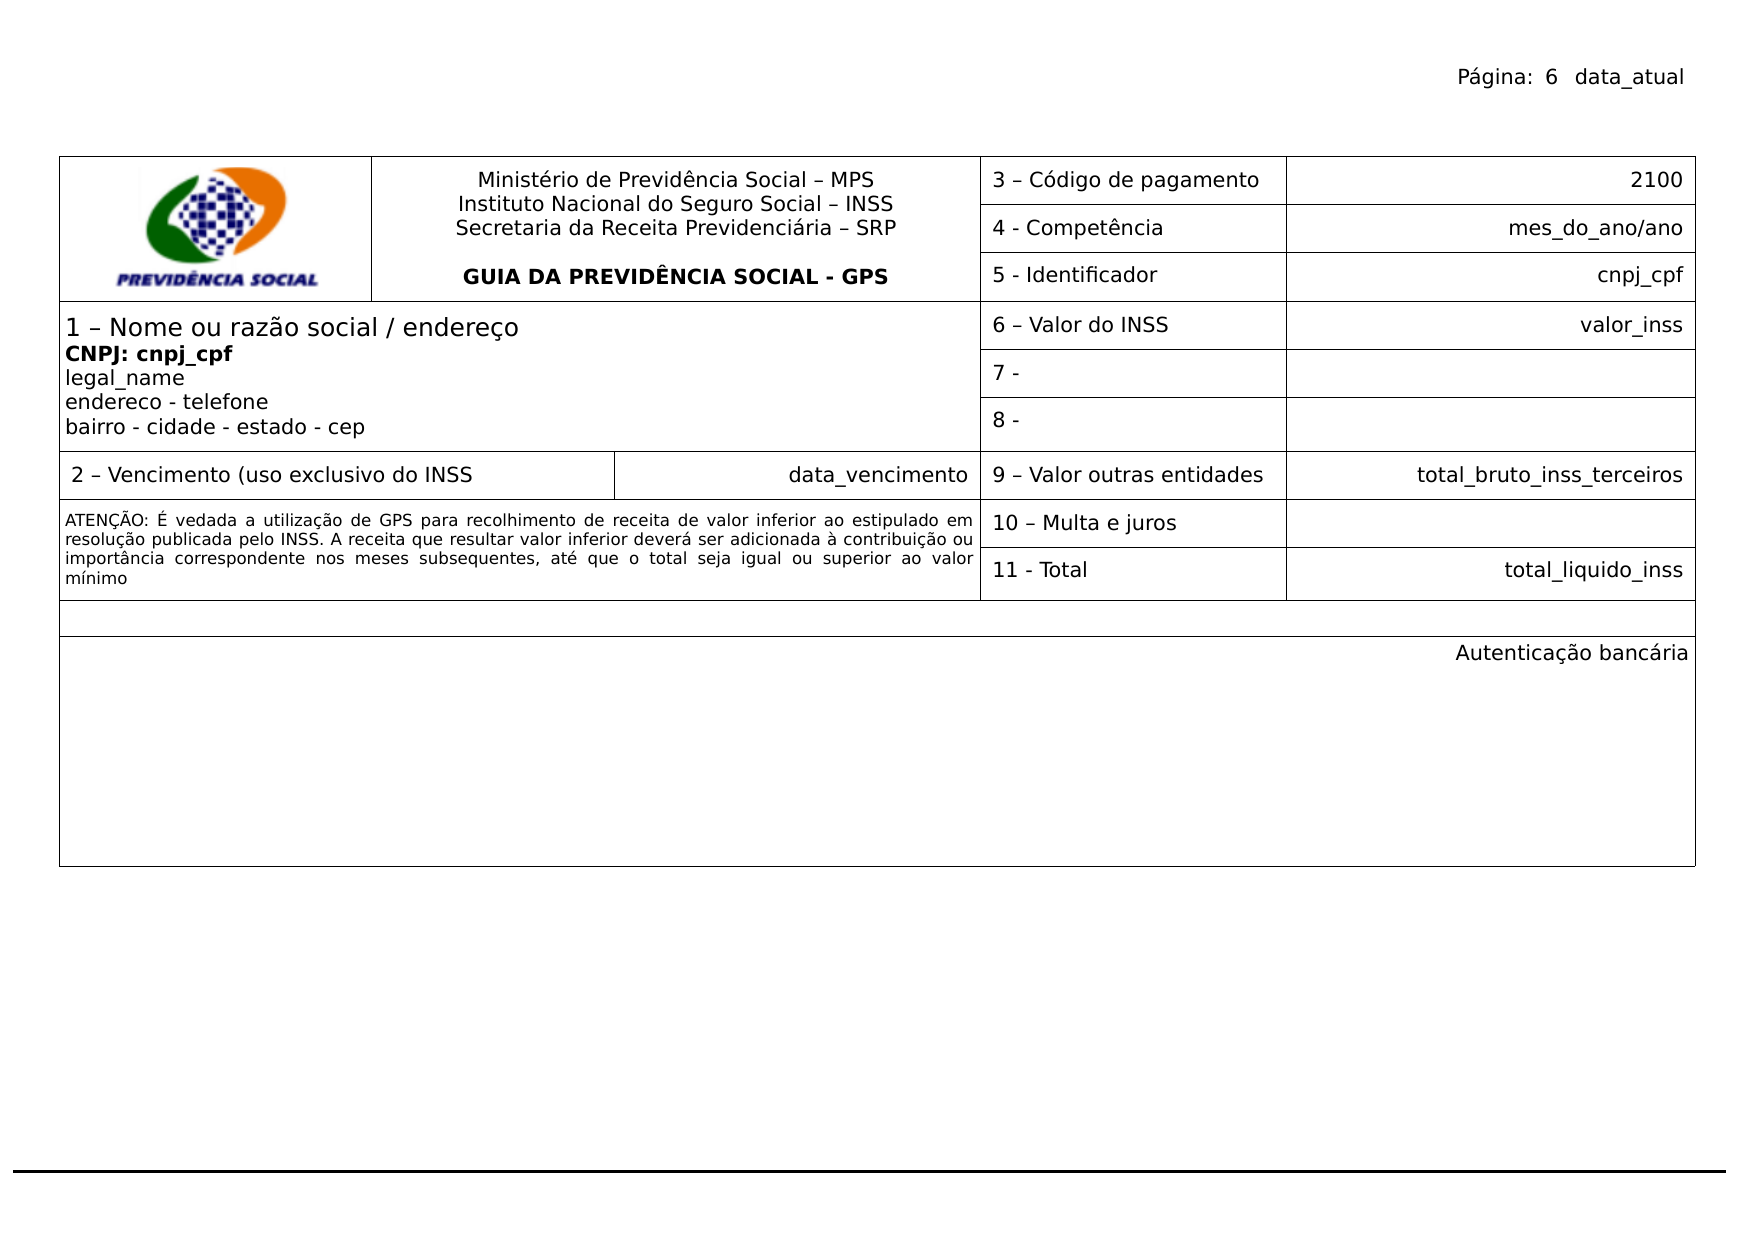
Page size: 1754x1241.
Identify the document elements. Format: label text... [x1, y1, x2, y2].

table_header 3 – Código de pagamento [981, 157, 1286, 204]
table_cell Autenticação bancária [60, 637, 1695, 866]
table_cell 10 – Multa e juros [981, 500, 1286, 547]
table_cell 11 - Total [981, 548, 1286, 600]
table_cell ATENÇÃO: É vedada a utilização de GPS para recolhimento de receita de valor inferior ao estipulado em resolução publicada pelo INSS. A receita que resultar valor inferior deverá ser adicionada à contribuição ou importância correspondente nos meses subsequentes, até que o total seja igual ou superior ao valor mínimo [60, 500, 980, 600]
table_cell 8 - [981, 398, 1286, 451]
table_cell total_liquido_inss [1287, 548, 1695, 600]
table_cell 9 – Valor outras entidades [981, 452, 1286, 499]
table_cell 1 – Nome ou razão social / endereço CNPJ: cnpj_cpf legal_name endereco - telefone bairro - cidade - estado - cep [60, 302, 980, 451]
table_cell mes_do_ano/ano [1287, 205, 1695, 252]
picture [107, 167, 323, 291]
table_cell total_bruto_inss_terceiros [1287, 452, 1695, 499]
table_cell [60, 601, 1695, 636]
table_cell [1287, 350, 1695, 397]
table_cell [1287, 398, 1695, 451]
table_cell 7 - [981, 350, 1286, 397]
table_cell [1287, 500, 1695, 547]
table_cell cnpj_cpf [1287, 253, 1695, 301]
table_cell valor_inss [1287, 302, 1695, 349]
table_header Ministério de Previdência Social – MPS Instituto Nacional do Seguro Social – INSS Secretaria da Receita Previdenciária – SRP GUIA DA PREVIDÊNCIA SOCIAL - GPS [372, 157, 980, 301]
table_header 2100 [1287, 157, 1695, 204]
table_cell 5 - Identificador [981, 253, 1286, 301]
table_cell 2 – Vencimento (uso exclusivo do INSS [60, 452, 614, 499]
table_cell 6 – Valor do INSS [981, 302, 1286, 349]
table_header [60, 157, 371, 301]
table_cell data_vencimento [615, 452, 980, 499]
table_cell 4 - Competência [981, 205, 1286, 252]
